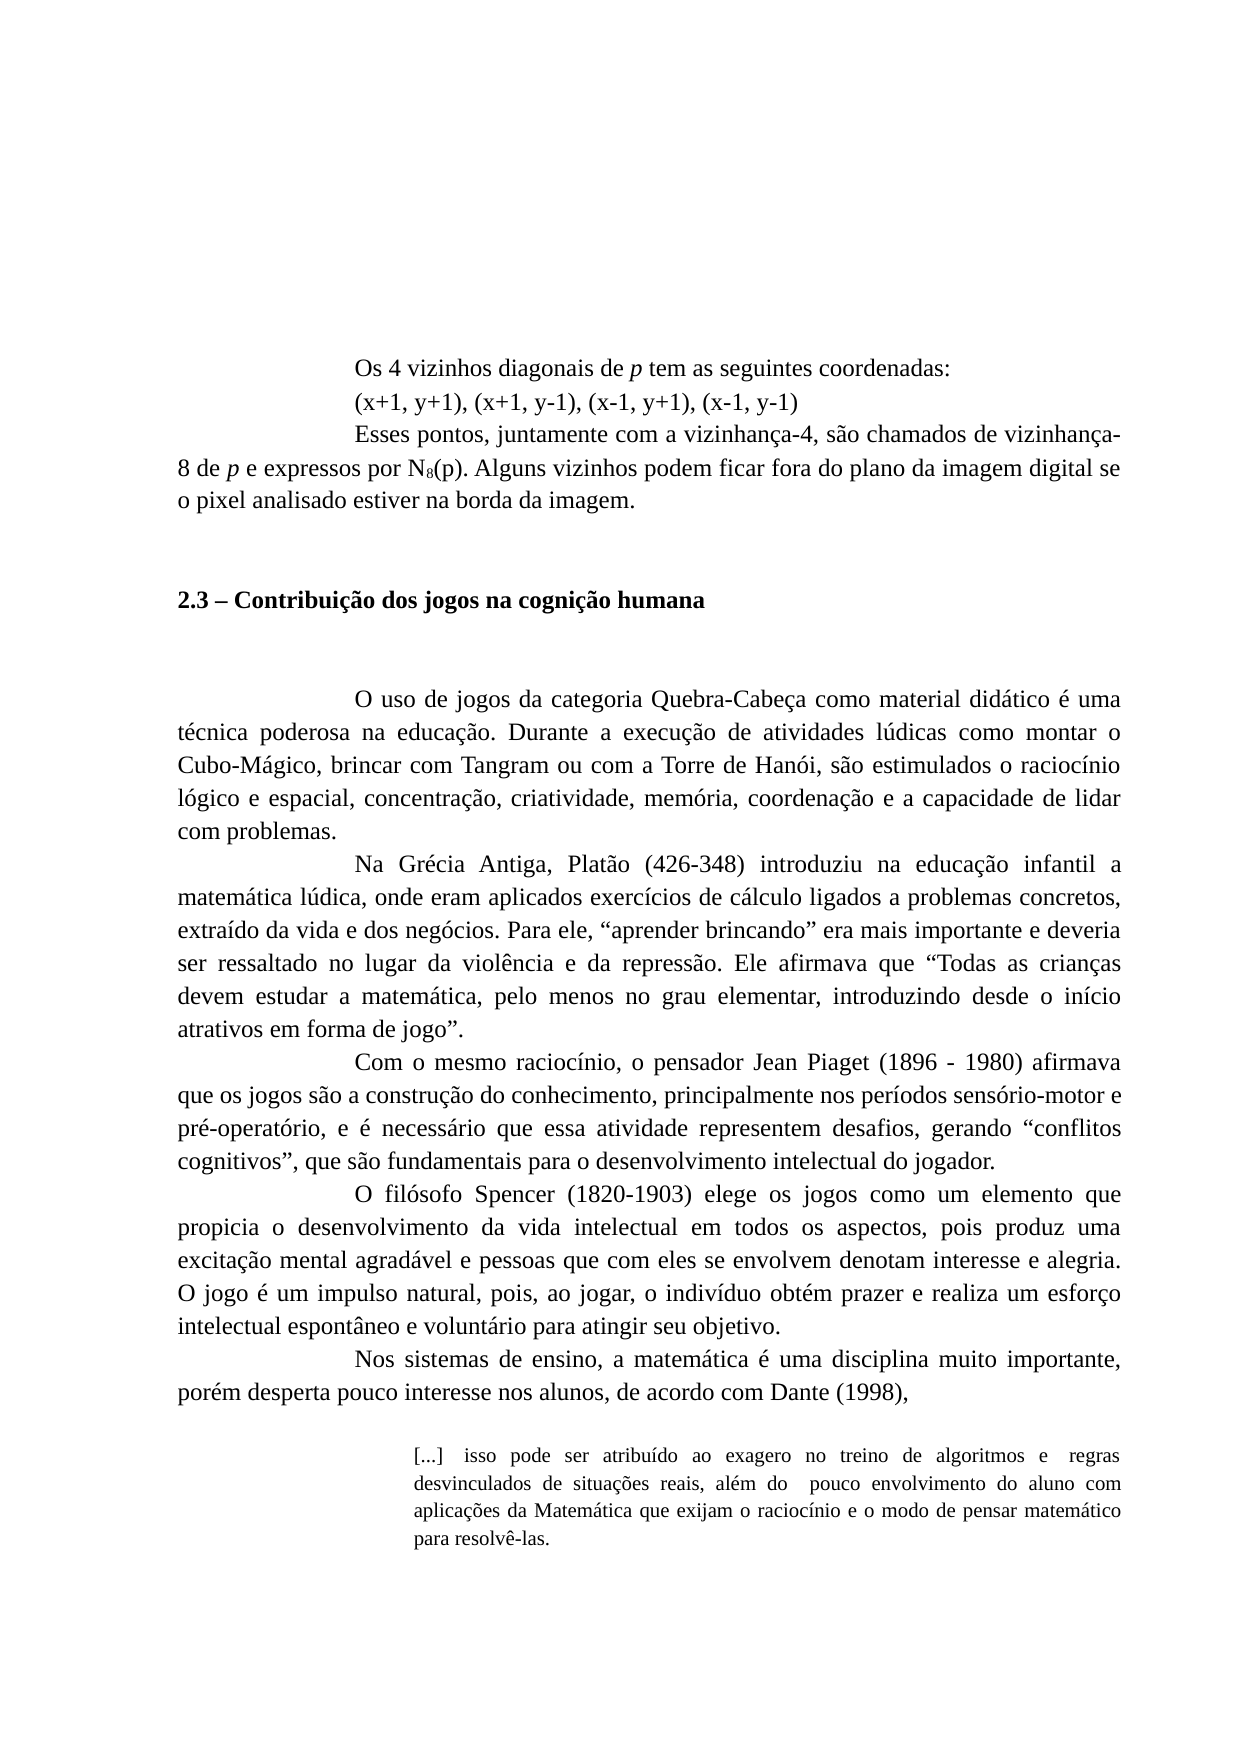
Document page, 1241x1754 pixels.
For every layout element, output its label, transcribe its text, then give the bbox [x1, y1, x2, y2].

text Esses pontos, juntamente com a vizinhança-4, são chamados de vizinhança-8 de p e expressos por N8(p). Alguns vizinhos podem ficar fora do plano da imagem digital se o pixel analisado estiver na borda da imagem. [177, 419, 1122, 514]
text O uso de jogos da categoria Quebra-Cabeça como material didático é uma técnica poderosa na educação. Durante a execução de atividades lúdicas como montar o Cubo-Mágico, brincar com Tangram ou com a Torre de Hanói, são estimulados o raciocínio lógico e espacial, concentração, criatividade, memória, coordenação e a capacidade de lidar com problemas. [177, 684, 1122, 844]
text Nos sistemas de ensino, a matemática é uma disciplina muito importante, porém desperta pouco interesse nos alunos, de acordo com Dante (1998), [177, 1344, 1122, 1406]
text [...] isso pode ser atribuído ao exagero no treino de algoritmos e regras desvinculados de situações reais, além do pouco envolvimento do aluno com aplicações da Matemática que exijam o raciocínio e o modo de pensar matemático para resolvê-las. [413, 1443, 1122, 1550]
text Os 4 vizinhos diagonais de p tem as seguintes coordenadas: [177, 353, 1122, 382]
text Na Grécia Antiga, Platão (426-348) introduziu na educação infantil a matemática lúdica, onde eram aplicados exercícios de cálculo ligados a problemas concretos, extraído da vida e dos negócios. Para ele, “aprender brincando” era mais importante e deveria ser ressaltado no lugar da violência e da repressão. Ele afirmava que “Todas as crianças devem estudar a matemática, pelo menos no grau elementar, introduzindo desde o início atrativos em forma de jogo”. [177, 849, 1122, 1043]
text O filósofo Spencer (1820-1903) elege os jogos como um elemento que propicia o desenvolvimento da vida intelectual em todos os aspectos, pois produz uma excitação mental agradável e pessoas que com eles se envolvem denotam interesse e alegria. O jogo é um impulso natural, pois, ao jogar, o indivíduo obtém prazer e realiza um esforço intelectual espontâneo e voluntário para atingir seu objetivo. [177, 1179, 1122, 1340]
text Com o mesmo raciocínio, o pensador Jean Piaget (1896 - 1980) afirmava que os jogos são a construção do conhecimento, principalmente nos períodos sensório-motor e pré-operatório, e é necessário que essa atividade representem desafios, gerando “conflitos cognitivos”, que são fundamentais para o desenvolvimento intelectual do jogador. [177, 1047, 1122, 1175]
text 2.3 – Contribuição dos jogos na cognição humana [177, 585, 1122, 613]
text (x+1, y+1), (x+1, y-1), (x-1, y+1), (x-1, y-1) [177, 387, 1122, 415]
